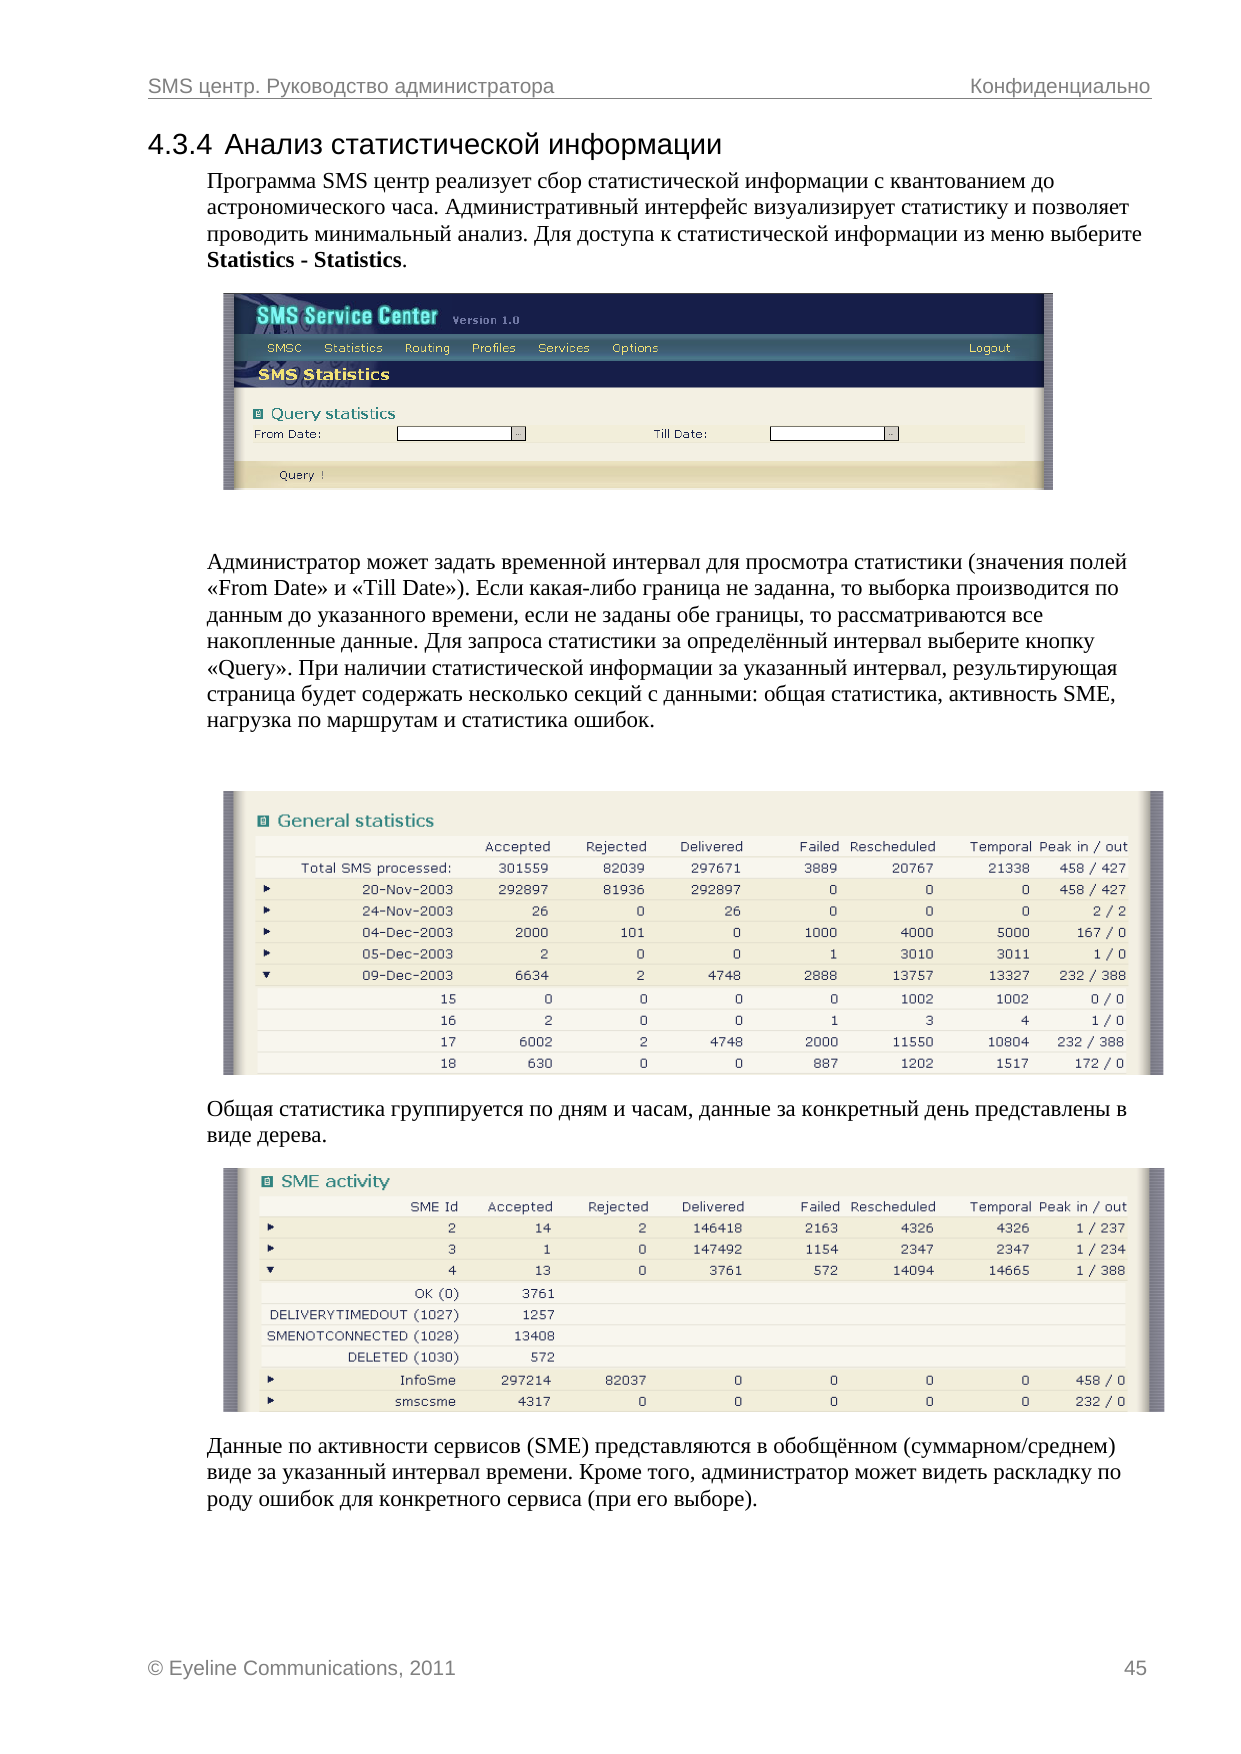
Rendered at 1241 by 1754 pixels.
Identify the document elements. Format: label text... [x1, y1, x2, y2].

subtitle Анализ статистической информации [148, 127, 1152, 161]
picture [223, 1168, 1165, 1412]
text Администратор может задать временной интервал для просмотра статистики (значения полей «From Date» и «Till Date»). Если какая-либо граница не заданна, то выборка производится по данным до указанного времени, если не заданы обе границы, то рассматриваются все накопленные данные. Для запроса статистики за определённый интервал выберите кнопку «Query». При наличии статистической информации за указанный интервал, результирующая страница будет содержать несколько секций с данными: общая статистика, активность SME, нагрузка по маршрутам и статистика ошибок. [207, 548, 1152, 733]
text Программа SMS центр реализует сбор статистической информации с квантованием до астрономического часа. Административный интерфейс визуализирует статистику и позволяет проводить минимальный анализ. Для доступа к статистической информации из меню выберите Statistics - Statistics. [207, 167, 1152, 272]
picture [223, 791, 1164, 1075]
text Данные по активности сервисов (SME) представляются в обобщённом (суммарном/среднем) виде за указанный интервал времени. Кроме того, администратор может видеть раскладку по роду ошибок для конкретного сервиса (при его выборе). [207, 1432, 1152, 1511]
text Общая статистика группируется по дням и часам, данные за конкретный день представлены в виде дерева. [207, 1095, 1152, 1148]
picture [223, 293, 1053, 490]
